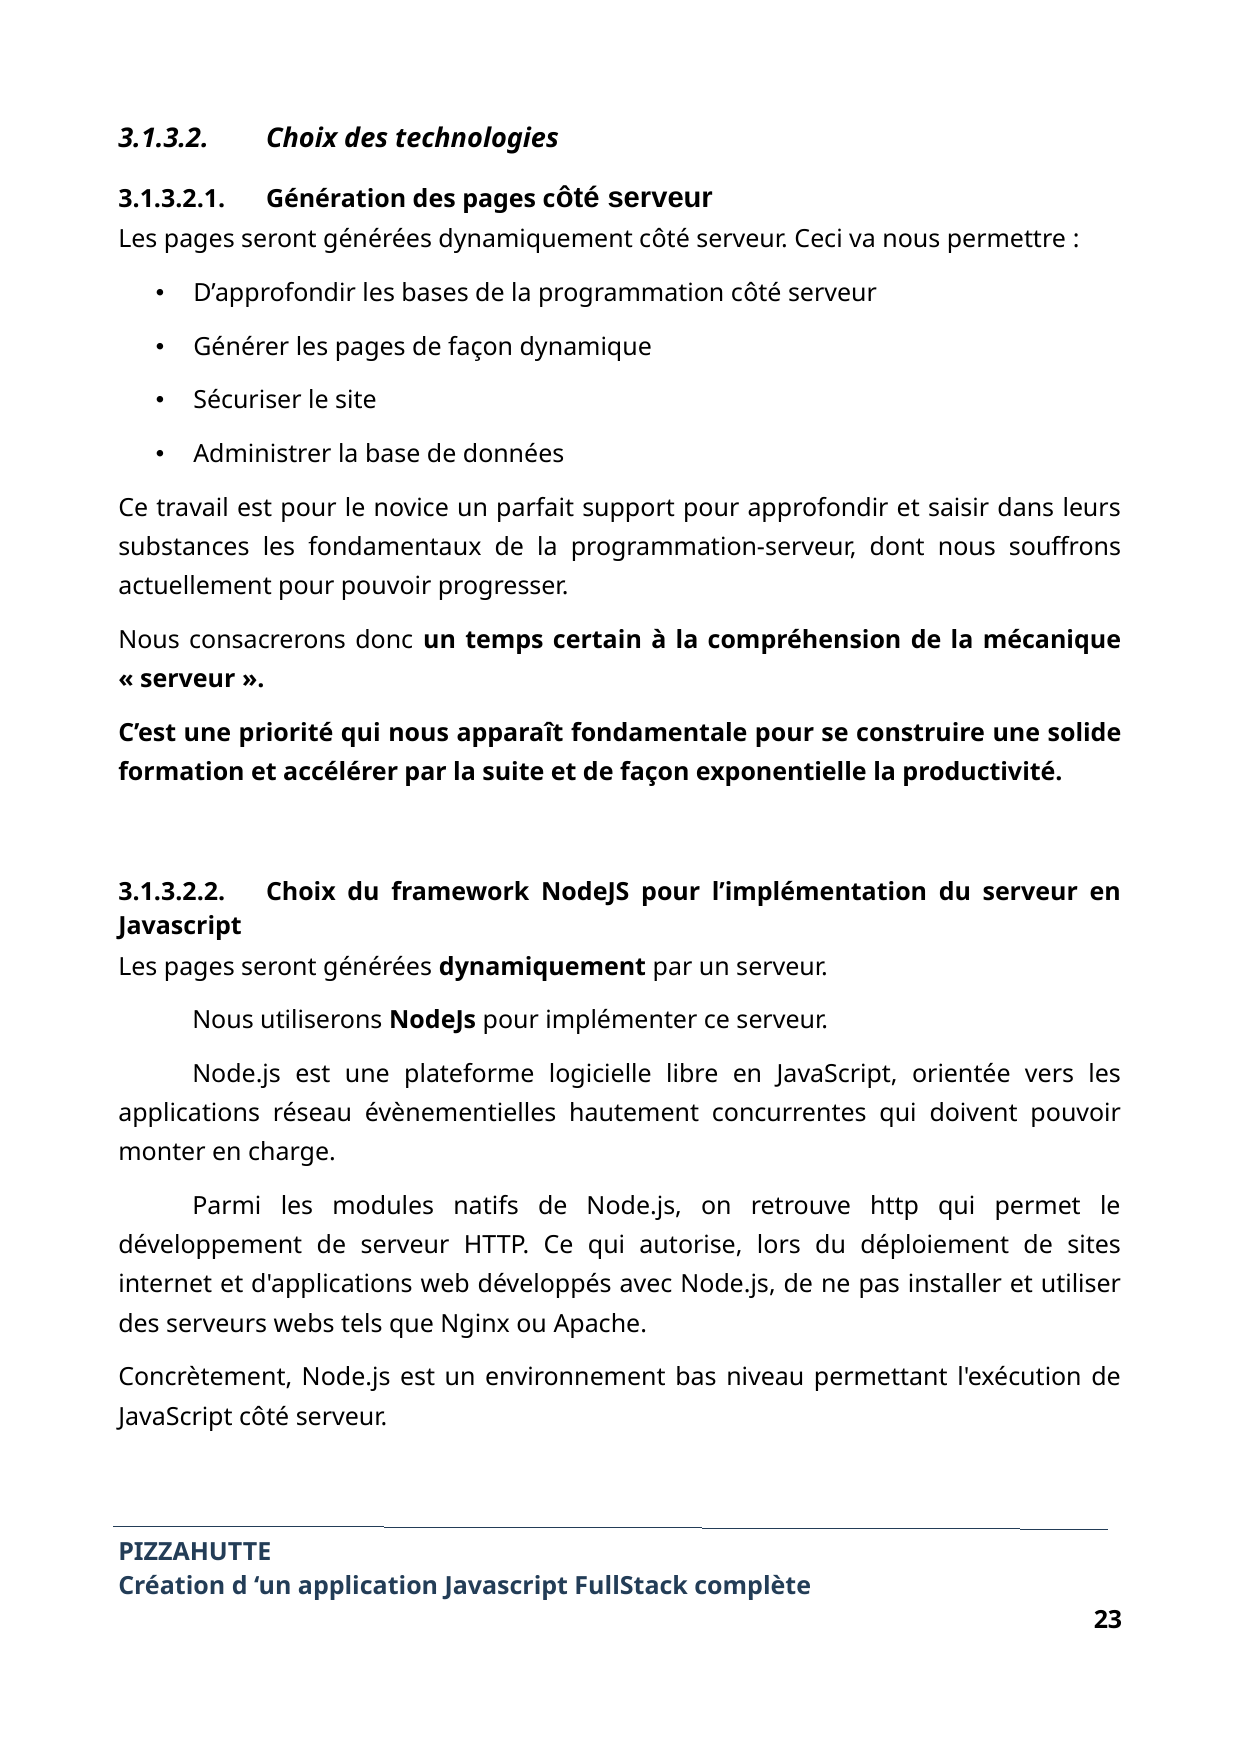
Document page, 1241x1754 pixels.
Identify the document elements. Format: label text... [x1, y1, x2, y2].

text Concrètement, Node.js est un environnement bas niveau permettant l'exécution de JavaScript côté serveur. [118, 1359, 1122, 1432]
text Parmi les modules natifs de Node.js, on retrouve http qui permet le développement de serveur HTTP. Ce qui autorise, lors du déploiement de sites internet et d'applications web développés avec Node.js, de ne pas installer et utiliser des serveurs webs tels que Nginx ou Apache. [118, 1188, 1122, 1339]
list D’approfondir les bases de la programmation côté serveur [156, 275, 1122, 309]
text Les pages seront générées dynamiquement par un serveur. [118, 948, 1122, 982]
text Nous utiliserons NodeJs pour implémenter ce serveur. [118, 1002, 1122, 1036]
text Ce travail est pour le novice un parfait support pour approfondir et saisir dans leurs substances les fondamentaux de la programmation-serveur, dont nous souffrons actuellement pour pouvoir progresser. [118, 490, 1122, 602]
subtitle Choix des technologies [118, 118, 1122, 155]
subtitle Génération des pages côté serveur [118, 180, 1122, 215]
list Administrer la base de données [156, 436, 1122, 470]
list Sécuriser le site [156, 382, 1122, 416]
subtitle Choix du framework NodeJS pour l’implémentation du serveur en Javascript [118, 874, 1122, 942]
text C’est une priorité qui nous apparaît fondamentale pour se construire une solide formation et accélérer par la suite et de façon exponentielle la productivité. [118, 715, 1122, 788]
text Nous consacrerons donc un temps certain à la compréhension de la mécanique « serveur ». [118, 622, 1122, 695]
text Node.js est une plateforme logicielle libre en JavaScript, orientée vers les applications réseau évènementielles hautement concurrentes qui doivent pouvoir monter en charge. [118, 1056, 1122, 1168]
list Générer les pages de façon dynamique [156, 328, 1122, 362]
text Les pages seront générées dynamiquement côté serveur. Ceci va nous permettre : [118, 221, 1122, 255]
